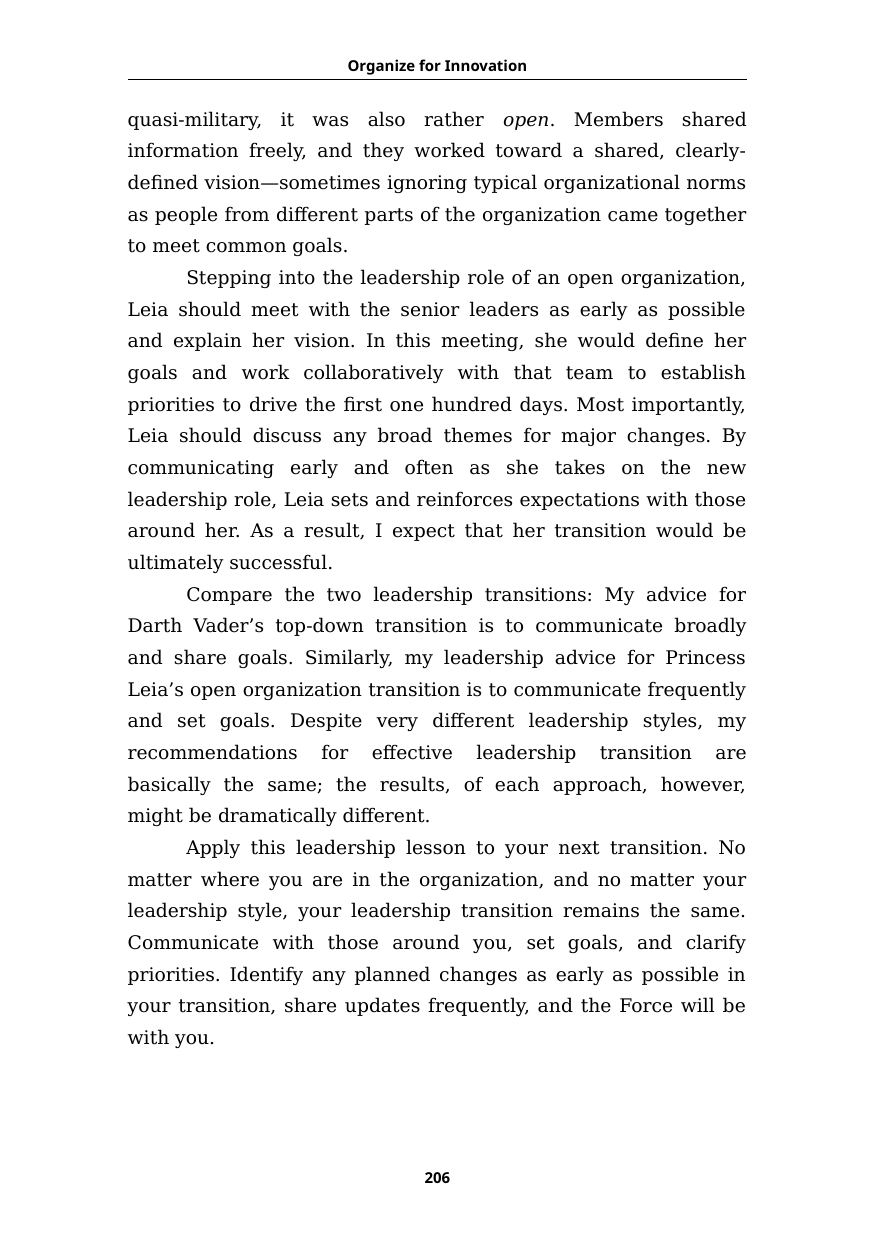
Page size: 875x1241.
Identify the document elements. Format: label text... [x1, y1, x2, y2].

text Stepping into the leadership role of an open organization, Leia should meet with the senior leaders as early as possible and explain her vision. In this meeting, she would define her goals and work collaboratively with that team to establish priorities to drive the first one hundred days. Most importantly, Leia should discuss any broad themes for major changes. By communicating early and often as she takes on the new leadership role, Leia sets and reinforces expectations with those around her. As a result, I expect that her transition would be ultimately successful. [127, 267, 747, 574]
text Apply this leadership lesson to your next transition. No matter where you are in the organization, and no matter your leadership style, your leadership transition remains the same. Communicate with those around you, set goals, and clarify priorities. Identify any planned changes as early as possible in your transition, share updates frequently, and the Force will be with you. [127, 837, 747, 1049]
text quasi-military, it was also rather open. Members shared information freely, and they worked toward a shared, clearly-defined vision—sometimes ignoring typical organizational norms as people from different parts of the organization came together to meet common goals. [127, 109, 747, 257]
text Compare the two leadership transitions: My advice for Darth Vader’s top-down transition is to communicate broadly and share goals. Similarly, my leadership advice for Princess Leia’s open organization transition is to communicate frequently and set goals. Despite very different leadership styles, my recommendations for effective leadership transition are basically the same; the results, of each approach, however, might be dramatically different. [127, 584, 747, 827]
